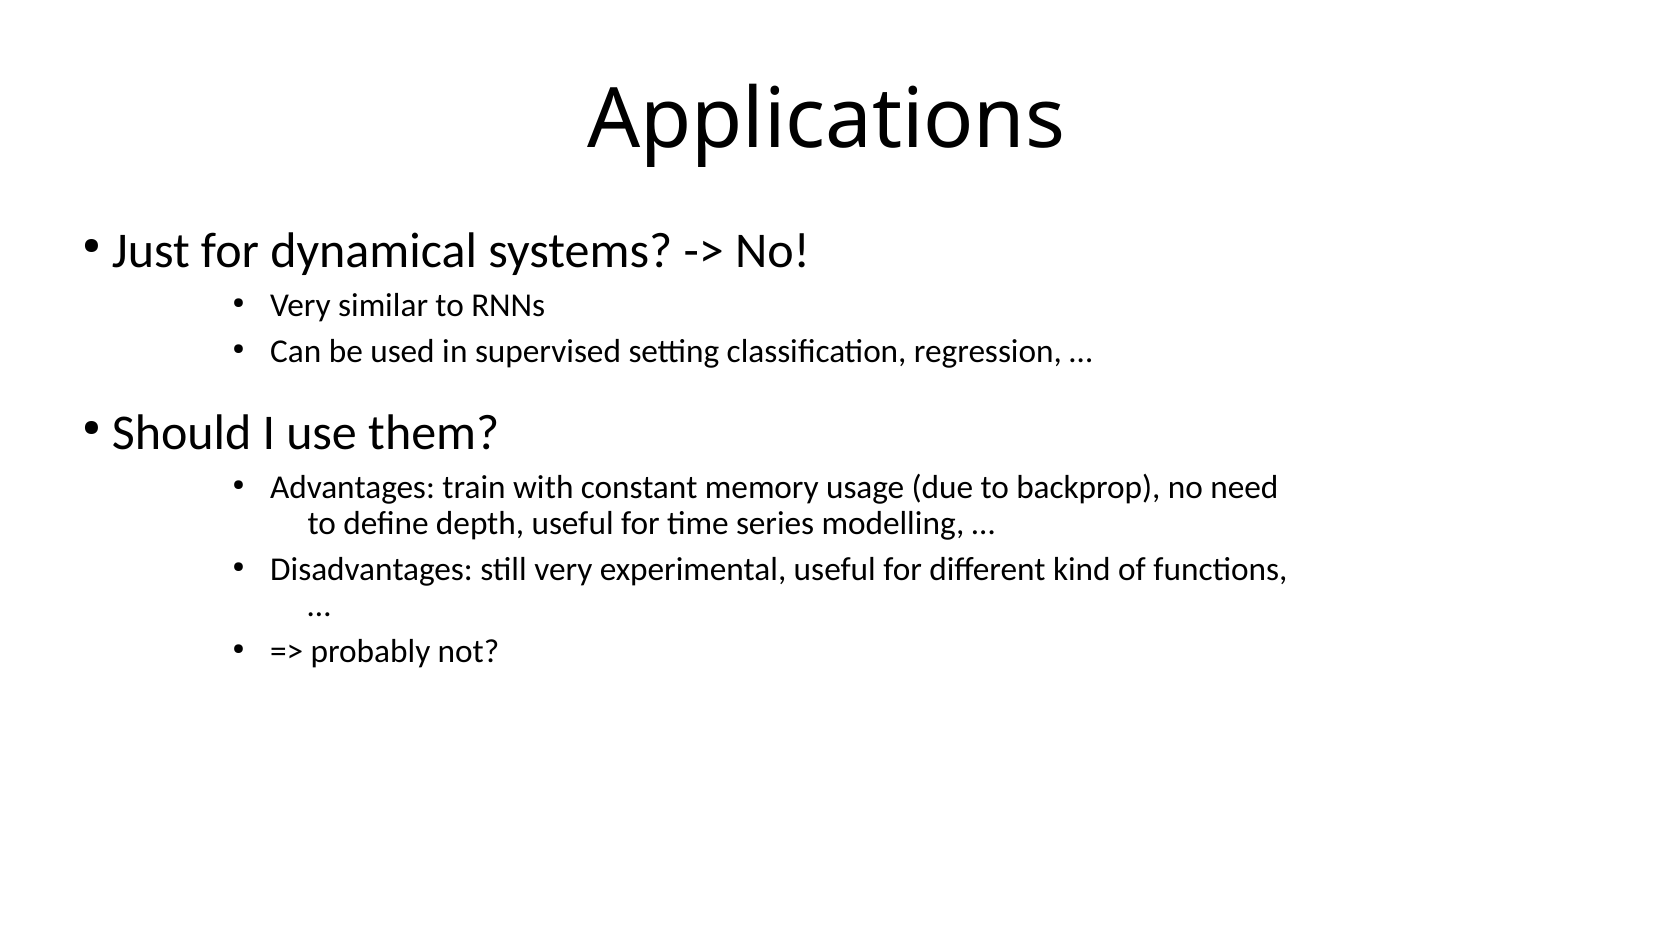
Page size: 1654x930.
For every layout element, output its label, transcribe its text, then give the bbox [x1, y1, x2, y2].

list Just for dynamical systems? -> No! Very similar to RNNs Can be used in supervised setting classification, regression, … Should I use them? Advantages: train with constant memory usage (due to backprop), no need to define depth, useful for time series modelling, … Disadvantages: still very experimental, useful for different kind of functions, … => probably not? [82, 217, 1310, 890]
title Applications [82, 12, 1571, 218]
